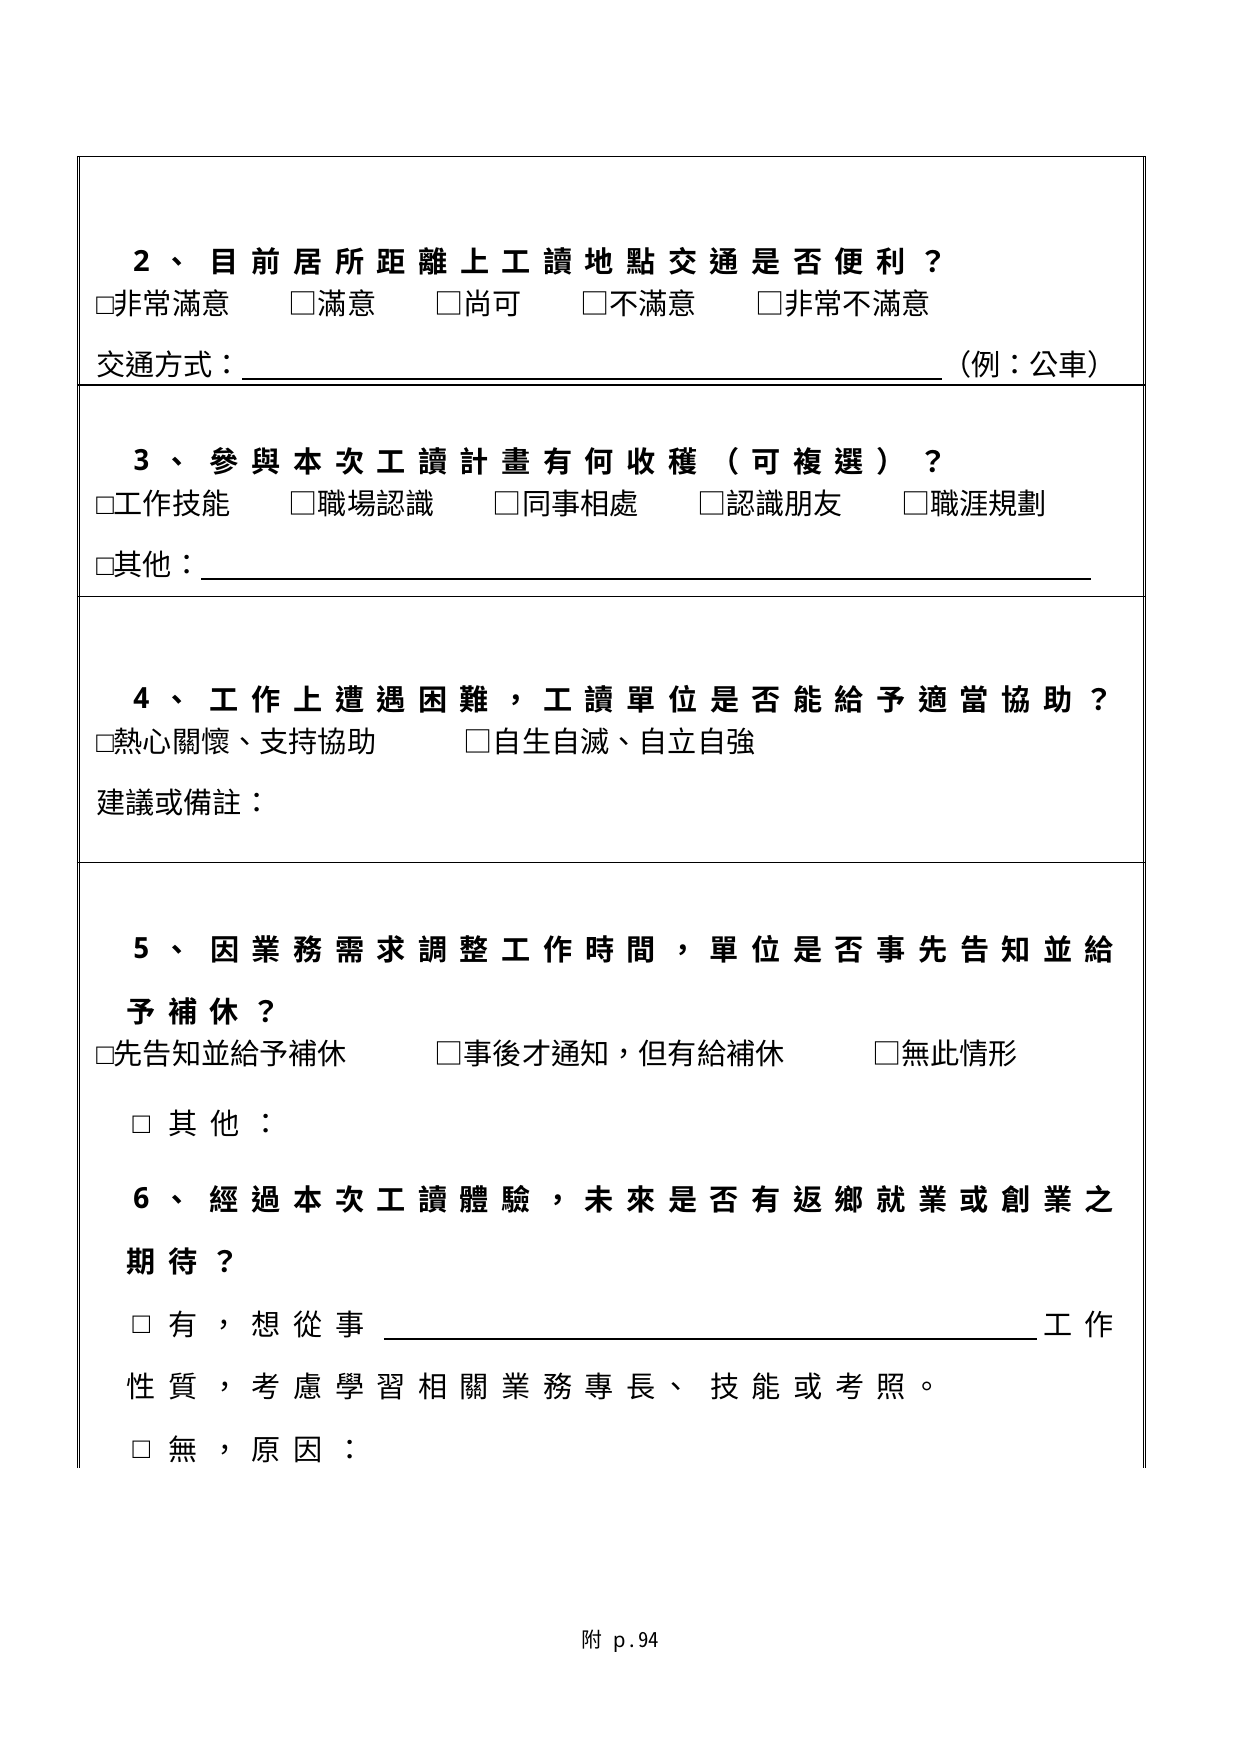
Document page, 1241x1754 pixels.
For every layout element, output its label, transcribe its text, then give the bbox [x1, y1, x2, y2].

table_cell 3、參與本次工讀計畫有何收穫（可複選）？ □工作技能 □職場認識 □同事相處 □認識朋友 □職涯規劃 □其他： [80, 386, 1143, 596]
table_cell 5、因業務需求調整工作時間，單位是否事先告知並給予補休？ □先告知並給予補休 □事後才通知，但有給補休 □無此情形 □其他： 6、經過本次工讀體驗，未來是否有返鄉就業或創業之期待？ □有，想從事 工作性質，考慮學習相關業務專長、技能或考照。 □無，原因： [80, 863, 1143, 1468]
table_cell 2、目前居所距離上工讀地點交通是否便利？ □非常滿意 □滿意 □尚可 □不滿意 □非常不滿意 交通方式： （例：公車） [80, 157, 1143, 384]
table_cell 4、工作上遭遇困難，工讀單位是否能給予適當協助？ □熱心關懷、支持協助 □自生自滅、自立自強 建議或備註： [80, 597, 1143, 861]
